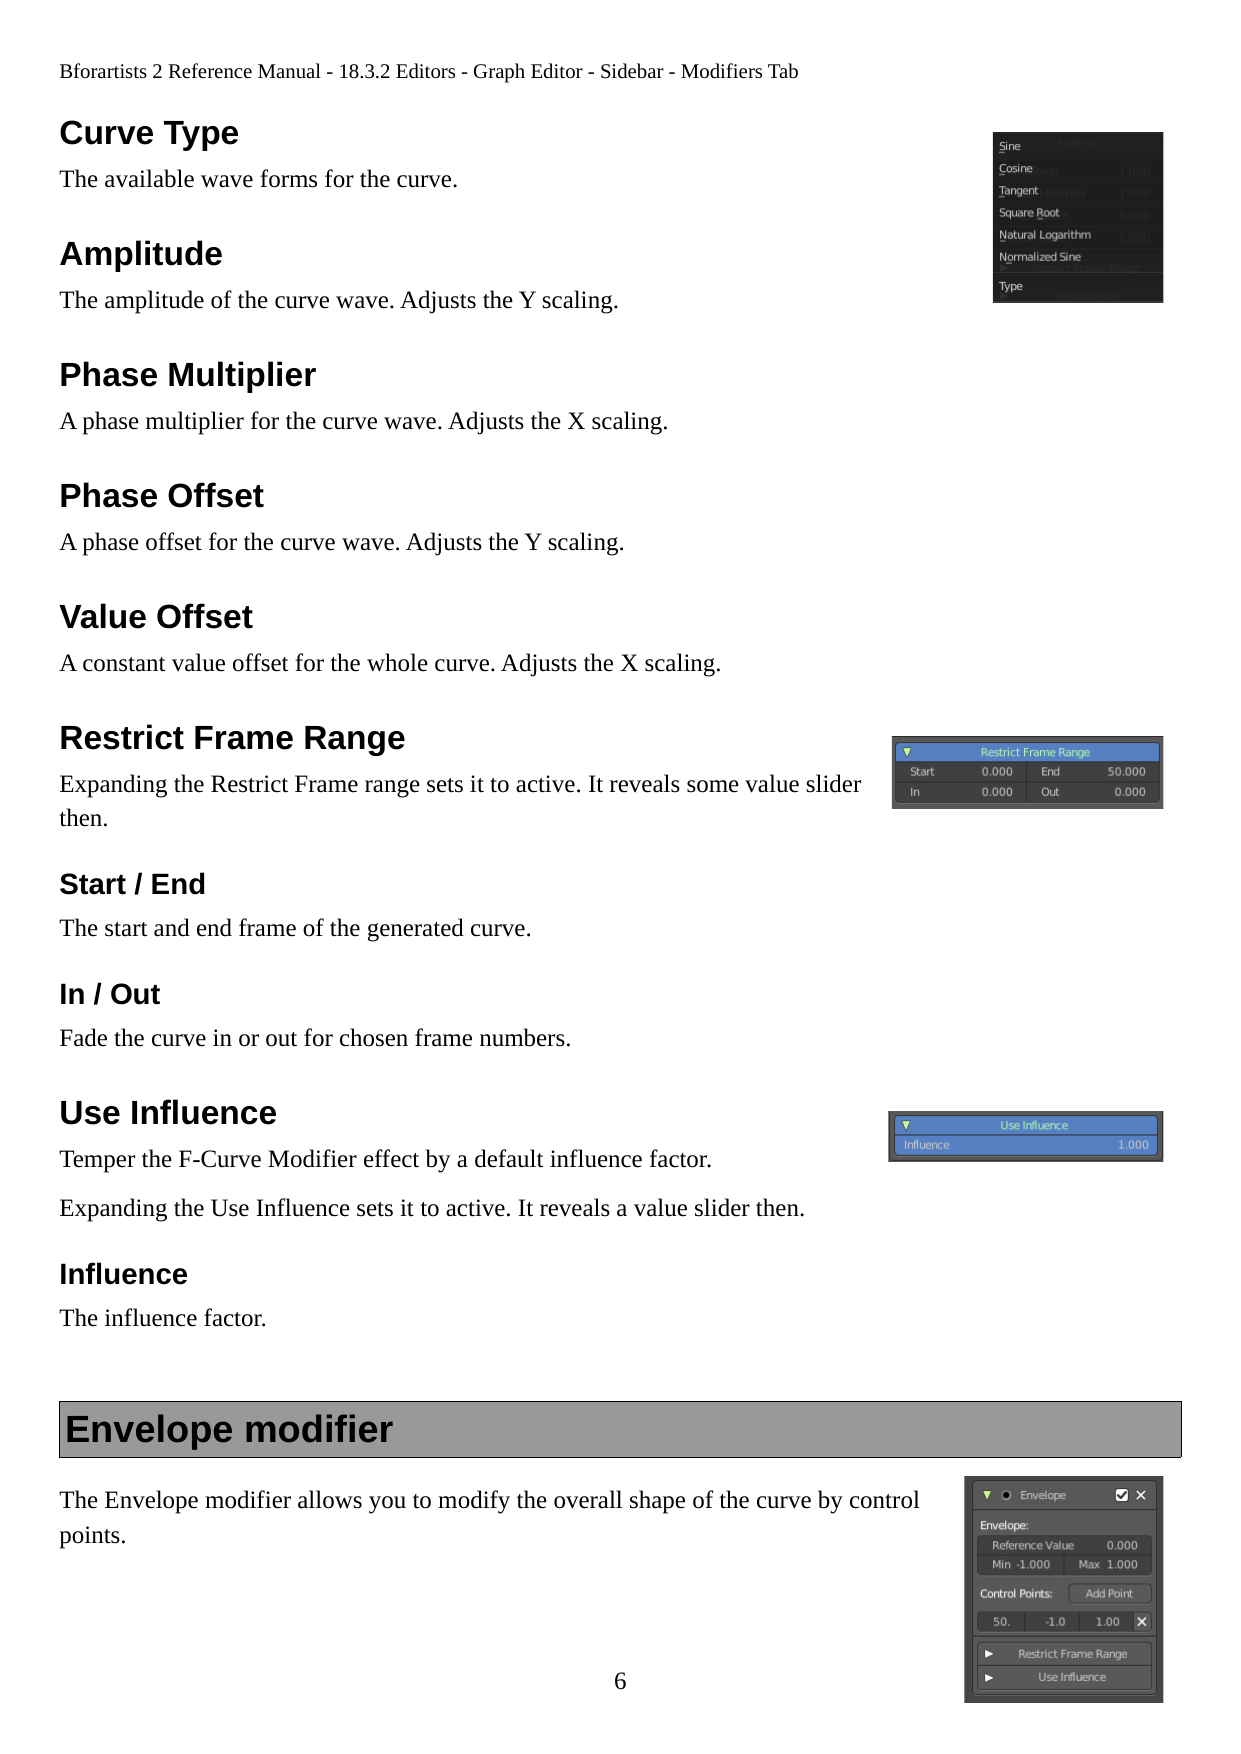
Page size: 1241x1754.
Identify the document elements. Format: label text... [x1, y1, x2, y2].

subtitle Curve Type [59, 113, 1181, 151]
text A constant value offset for the whole curve. Adjusts the X scaling. [59, 648, 1181, 677]
text A phase multiplier for the curve wave. Adjusts the X scaling. [59, 406, 1181, 434]
picture [964, 1476, 1164, 1703]
subtitle Phase Offset [59, 476, 1181, 514]
subtitle Value Offset [59, 597, 1181, 635]
picture [891, 736, 1164, 809]
subtitle Influence [59, 1257, 1181, 1291]
text The start and end frame of the generated curve. [59, 913, 1181, 942]
text Expanding the Restrict Frame range sets it to active. It reveals some value slider then. [59, 769, 1181, 832]
subtitle Restrict Frame Range [59, 718, 1181, 756]
text Temper the F-Curve Modifier effect by a default influence factor. [59, 1144, 1181, 1173]
subtitle [1164, 234, 1181, 272]
text The amplitude of the curve wave. Adjusts the Y scaling. [59, 285, 1181, 313]
picture [888, 1111, 1164, 1162]
subtitle In / Out [59, 977, 1181, 1011]
table_header Envelope modifier [60, 1402, 1181, 1457]
picture [992, 132, 1164, 303]
text The Envelope modifier allows you to modify the overall shape of the curve by control points. [59, 1485, 964, 1549]
text The available wave forms for the curve. [59, 164, 992, 192]
text A phase offset for the curve wave. Adjusts the Y scaling. [59, 527, 1181, 556]
subtitle Use Influence [59, 1093, 1181, 1132]
subtitle Start / End [59, 867, 1181, 901]
subtitle Amplitude [59, 234, 992, 272]
text Expanding the Use Influence sets it to active. It reveals a value slider then. [59, 1193, 1181, 1222]
text Fade the curve in or out for chosen frame numbers. [59, 1023, 1181, 1052]
subtitle Phase Multiplier [59, 355, 1181, 393]
text The influence factor. [59, 1303, 1181, 1332]
